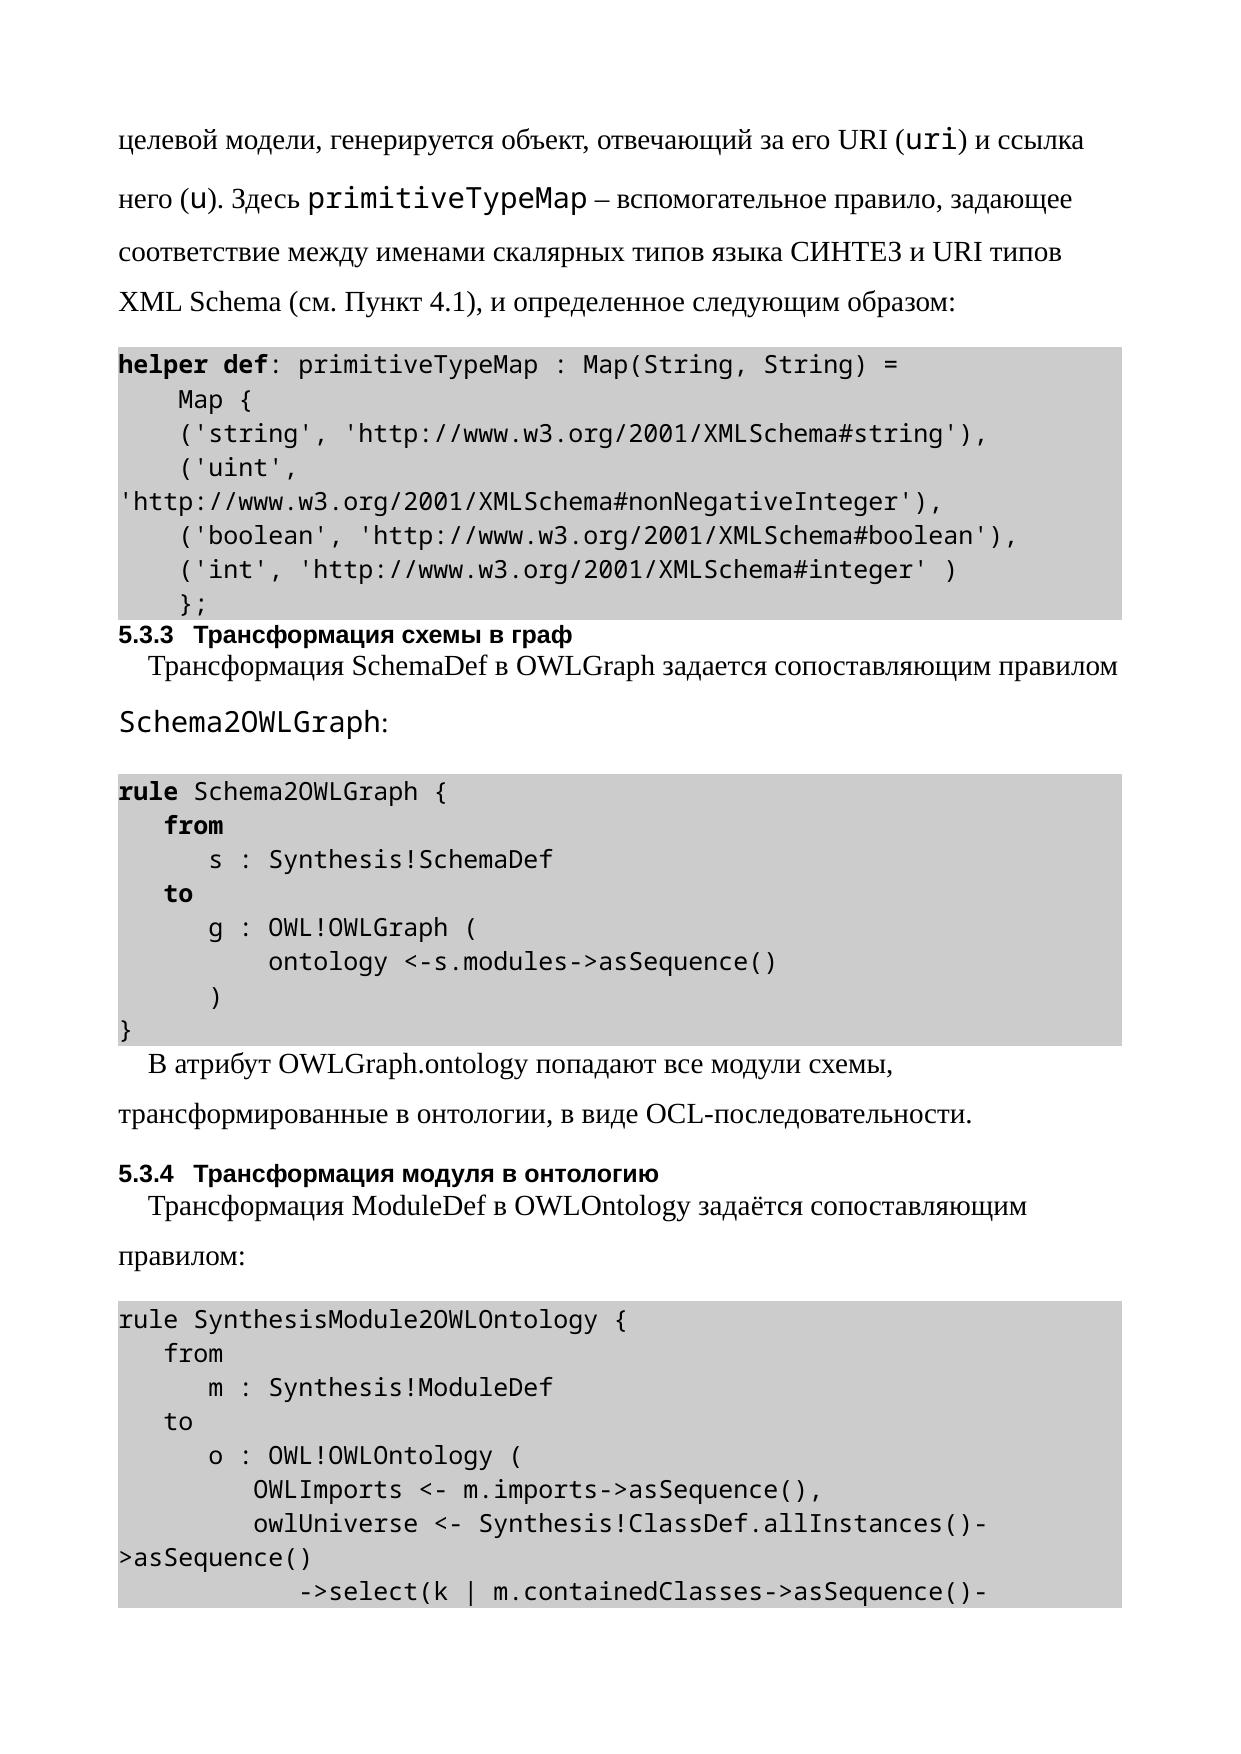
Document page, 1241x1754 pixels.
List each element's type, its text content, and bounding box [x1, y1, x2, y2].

text целевой модели, генерируется объект, отвечающий за его URI (uri) и ссылка него (u). Здесь primitiveTypeMap – вспомогательное правило, задающее соответствие между именами скалярных типов языка СИНТЕЗ и URI типов XML Schema (см. Пункт 4.1), и определенное следующим образом: [118, 118, 1122, 318]
text rule Schema2OWLGraph { from s : Synthesis!SchemaDef to g : OWL!OWLGraph ( ontology <-s.modules->asSequence() ) } [118, 774, 1122, 1046]
text helper def: primitiveTypeMap : Map(String, String) = Map { ('string', 'http://www.w3.org/2001/XMLSchema#string'), ('uint', 'http://www.w3.org/2001/XMLSchema#nonNegativeInteger'), ('boolean', 'http://www.w3.org/2001/XMLSchema#boolean'), ('int', 'http://www.w3.org/2001/XMLSchema#integer' ) }; [118, 347, 1122, 620]
text Трансформация SchemaDef в OWLGraph задается сопоставляющим правилом Schema2OWLGraph: [118, 648, 1122, 741]
text Трансформация ModuleDef в OWLOntology задаётся сопоставляющим правилом: [118, 1188, 1122, 1272]
text rule SynthesisModule2OWLOntology { from m : Synthesis!ModuleDef to o : OWL!OWLOntology ( OWLImports <- m.imports->asSequence(), owlUniverse <- Synthesis!ClassDef.allInstances()->asSequence() ->select(k | m.containedClasses->asSequence()- [118, 1301, 1122, 1608]
text В атрибут OWLGraph.ontology попадают все модули схемы, трансформированные в онтологии, в виде OCL-последовательности. [118, 1046, 1122, 1130]
subtitle Трансформация схемы в граф [118, 620, 1122, 648]
subtitle Трансформация модуля в онтологию [118, 1159, 1122, 1188]
